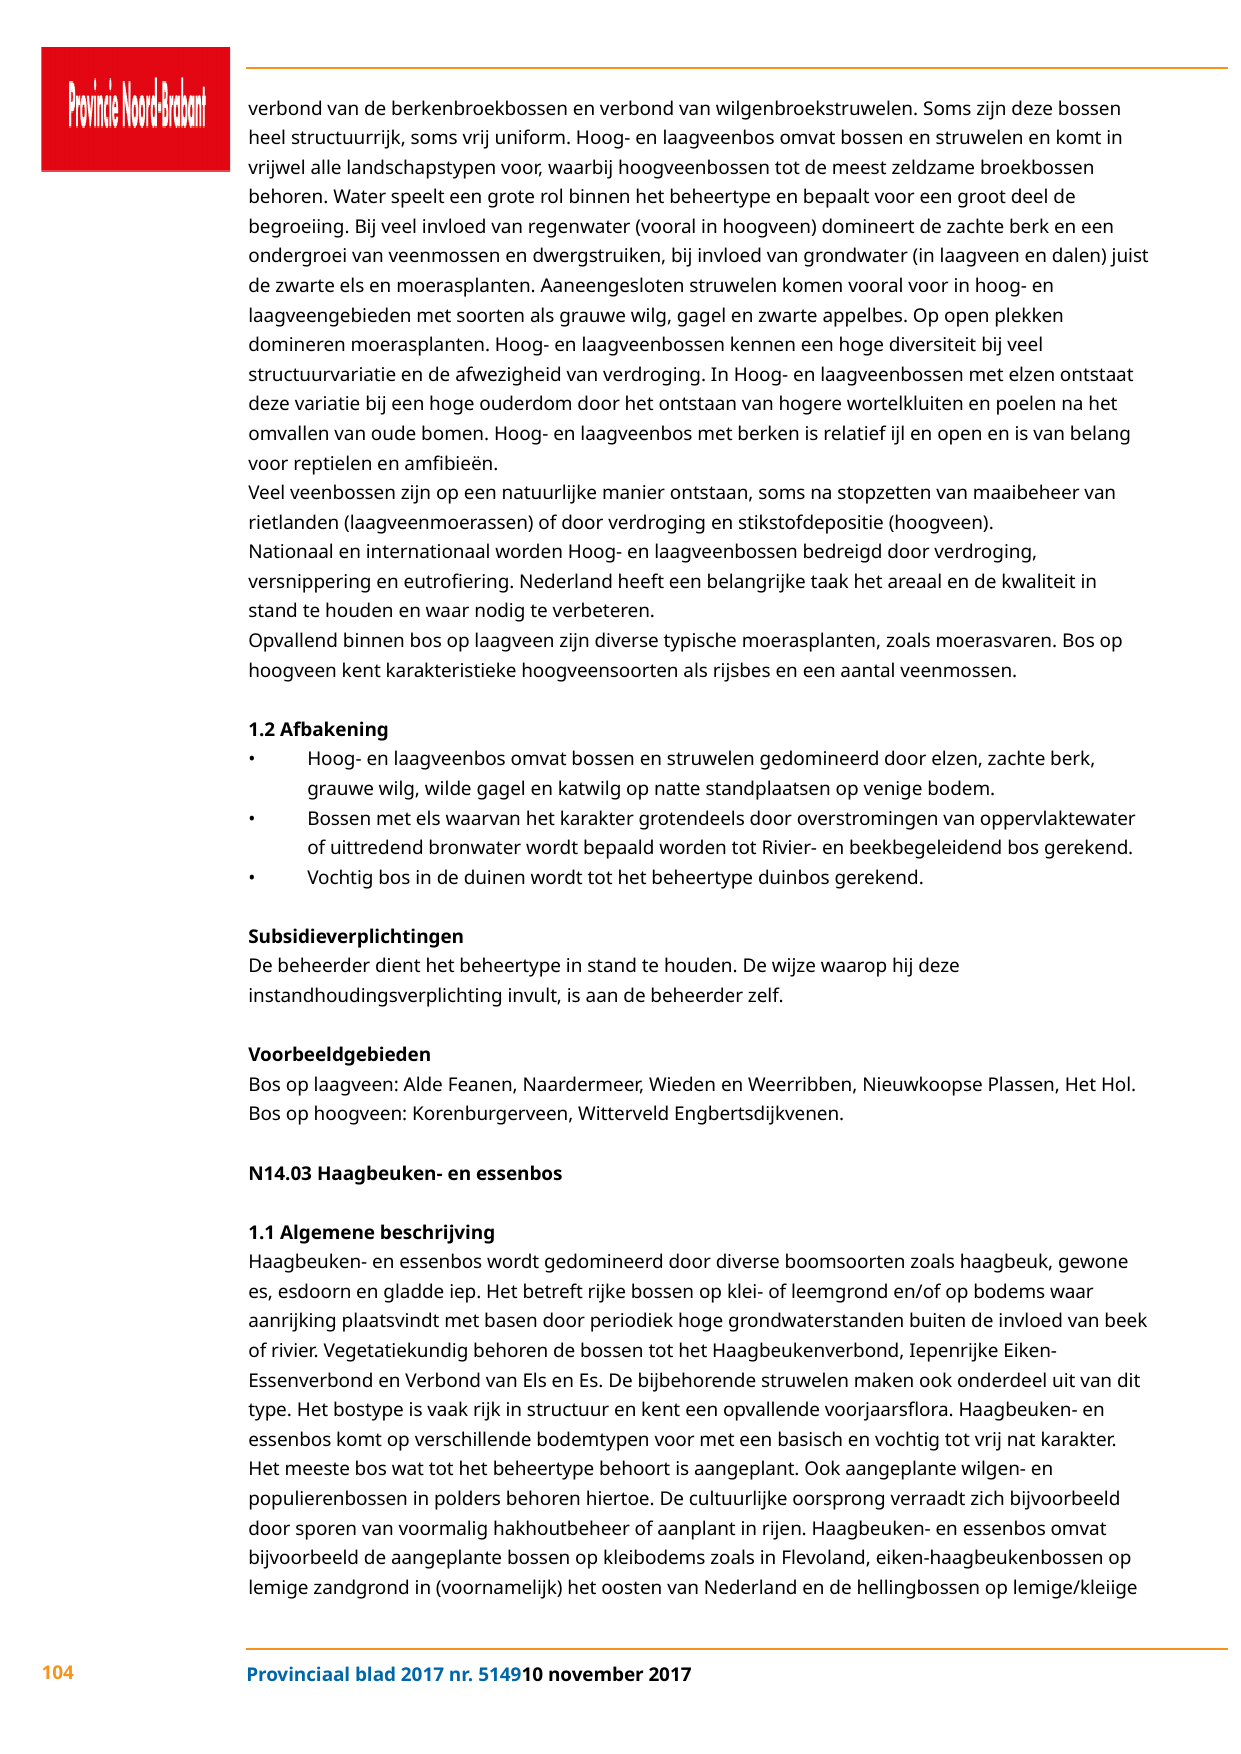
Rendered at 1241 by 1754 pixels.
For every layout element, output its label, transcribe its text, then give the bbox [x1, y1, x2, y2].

text De beheerder dient het beheertype in stand te houden. De wijze waarop hij deze instandhoudingsverplichting invult, is aan de beheerder zelf. [248, 953, 1152, 1008]
text Nationaal en internationaal worden Hoog- en laagveenbossen bedreigd door verdroging, versnippering en eutrofiering. Nederland heeft een belangrijke taak het areaal en de kwaliteit in stand te houden en waar nodig te verbeteren. [248, 538, 1152, 623]
text Voorbeeldgebieden [248, 1041, 1152, 1067]
text Het meeste bos wat tot het beheertype behoort is aangeplant. Ook aangeplante wilgen- en populierenbossen in polders behoren hiertoe. De cultuurlijke oorsprong verraadt zich bijvoorbeeld door sporen van voormalig hakhoutbeheer of aanplant in rijen. Haagbeuken- en essenbos omvat bijvoorbeeld de aangeplante bossen op kleibodems zoals in Flevoland, eiken-haagbeukenbossen op lemige zandgrond in (voornamelijk) het oosten van Nederland en de hellingbossen op lemige/kleiige [248, 1456, 1152, 1600]
text Bos op hoogveen: Korenburgerveen, Witterveld Engbertsdijkvenen. [248, 1101, 1152, 1126]
text Haagbeuken- en essenbos wordt gedomineerd door diverse boomsoorten zoals haagbeuk, gewone es, esdoorn en gladde iep. Het betreft rijke bossen op klei- of leemgrond en/of op bodems waar aanrijking plaatsvindt met basen door periodiek hoge grondwaterstanden buiten de invloed van beek of rivier. Vegetatiekundig behoren de bossen tot het Haagbeukenverbond, Iepenrijke Eiken-Essenverbond en Verbond van Els en Es. De bijbehorende struwelen maken ook onderdeel uit van dit type. Het bostype is vaak rijk in structuur en kent een opvallende voorjaarsflora. Haagbeuken- en essenbos komt op verschillende bodemtypen voor met een basisch en vochtig tot vrij nat karakter. [248, 1248, 1152, 1452]
text N14.03 Haagbeuken- en essenbos [248, 1160, 1152, 1186]
list Hoog- en laagveenbos omvat bossen en struwelen gedomineerd door elzen, zachte berk, grauwe wilg, wilde gagel en katwilg op natte standplaatsen op venige bodem. [248, 746, 1152, 801]
list Bossen met els waarvan het karakter grotendeels door overstromingen van oppervlaktewater of uittredend bronwater wordt bepaald worden tot Rivier- en beekbegeleidend bos gerekend. [248, 805, 1152, 860]
text verbond van de berkenbroekbossen en verbond van wilgenbroekstruwelen. Soms zijn deze bossen heel structuurrijk, soms vrij uniform. Hoog- en laagveenbos omvat bossen en struwelen en komt in vrijwel alle landschapstypen voor, waarbij hoogveenbossen tot de meest zeldzame broekbossen behoren. Water speelt een grote rol binnen het beheertype en bepaalt voor een groot deel de begroeiing. Bij veel invloed van regenwater (vooral in hoogveen) domineert de zachte berk en een ondergroei van veenmossen en dwergstruiken, bij invloed van grondwater (in laagveen en dalen) juist de zwarte els en moerasplanten. Aaneengesloten struwelen komen vooral voor in hoog- en laagveengebieden met soorten als grauwe wilg, gagel en zwarte appelbes. Op open plekken domineren moerasplanten. Hoog- en laagveenbossen kennen een hoge diversiteit bij veel structuurvariatie en de afwezigheid van verdroging. In Hoog- en laagveenbossen met elzen ontstaat deze variatie bij een hoge ouderdom door het ontstaan van hogere wortelkluiten en poelen na het omvallen van oude bomen. Hoog- en laagveenbos met berken is relatief ijl en open en is van belang voor reptielen en amfibieën. [248, 95, 1152, 476]
list Vochtig bos in de duinen wordt tot het beheertype duinbos gerekend. [248, 864, 1152, 890]
text Bos op laagveen: Alde Feanen, Naardermeer, Wieden en Weerribben, Nieuwkoopse Plassen, Het Hol. [248, 1071, 1152, 1097]
text Veel veenbossen zijn op een natuurlijke manier ontstaan, soms na stopzetten van maaibeheer van rietlanden (laagveenmoerassen) of door verdroging en stikstofdepositie (hoogveen). [248, 479, 1152, 535]
picture [41, 47, 231, 172]
text Opvallend binnen bos op laagveen zijn diverse typische moerasplanten, zoals moerasvaren. Bos op hoogveen kent karakteristieke hoogveensoorten als rijsbes en een aantal veenmossen. [248, 627, 1152, 683]
text 1.1 Algemene beschrijving [248, 1219, 1152, 1245]
text 1.2 Afbakening [248, 716, 1152, 742]
text Subsidieverplichtingen [248, 923, 1152, 949]
